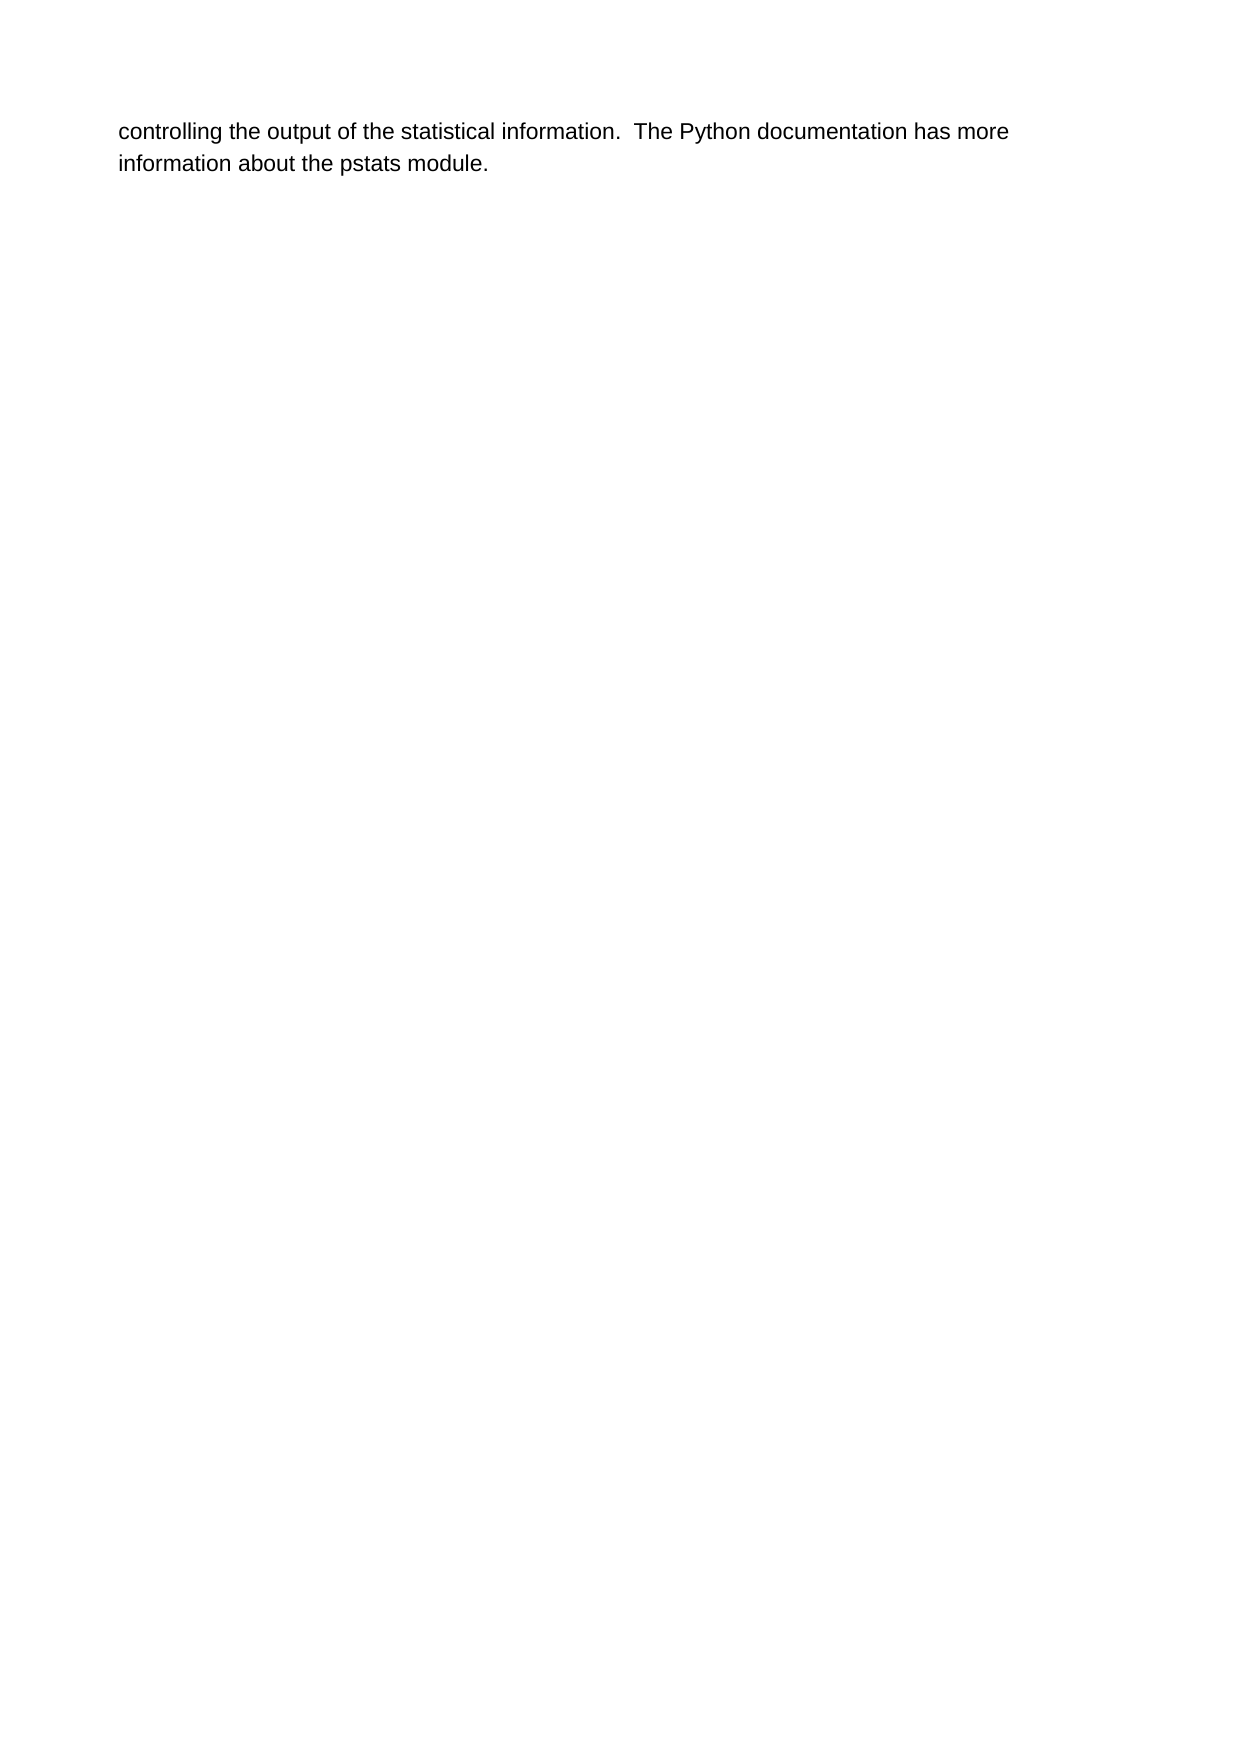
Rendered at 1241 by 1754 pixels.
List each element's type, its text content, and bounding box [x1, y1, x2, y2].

text controlling the output of the statistical information. The Python documentation has more information about the pstats module. [118, 118, 1122, 176]
